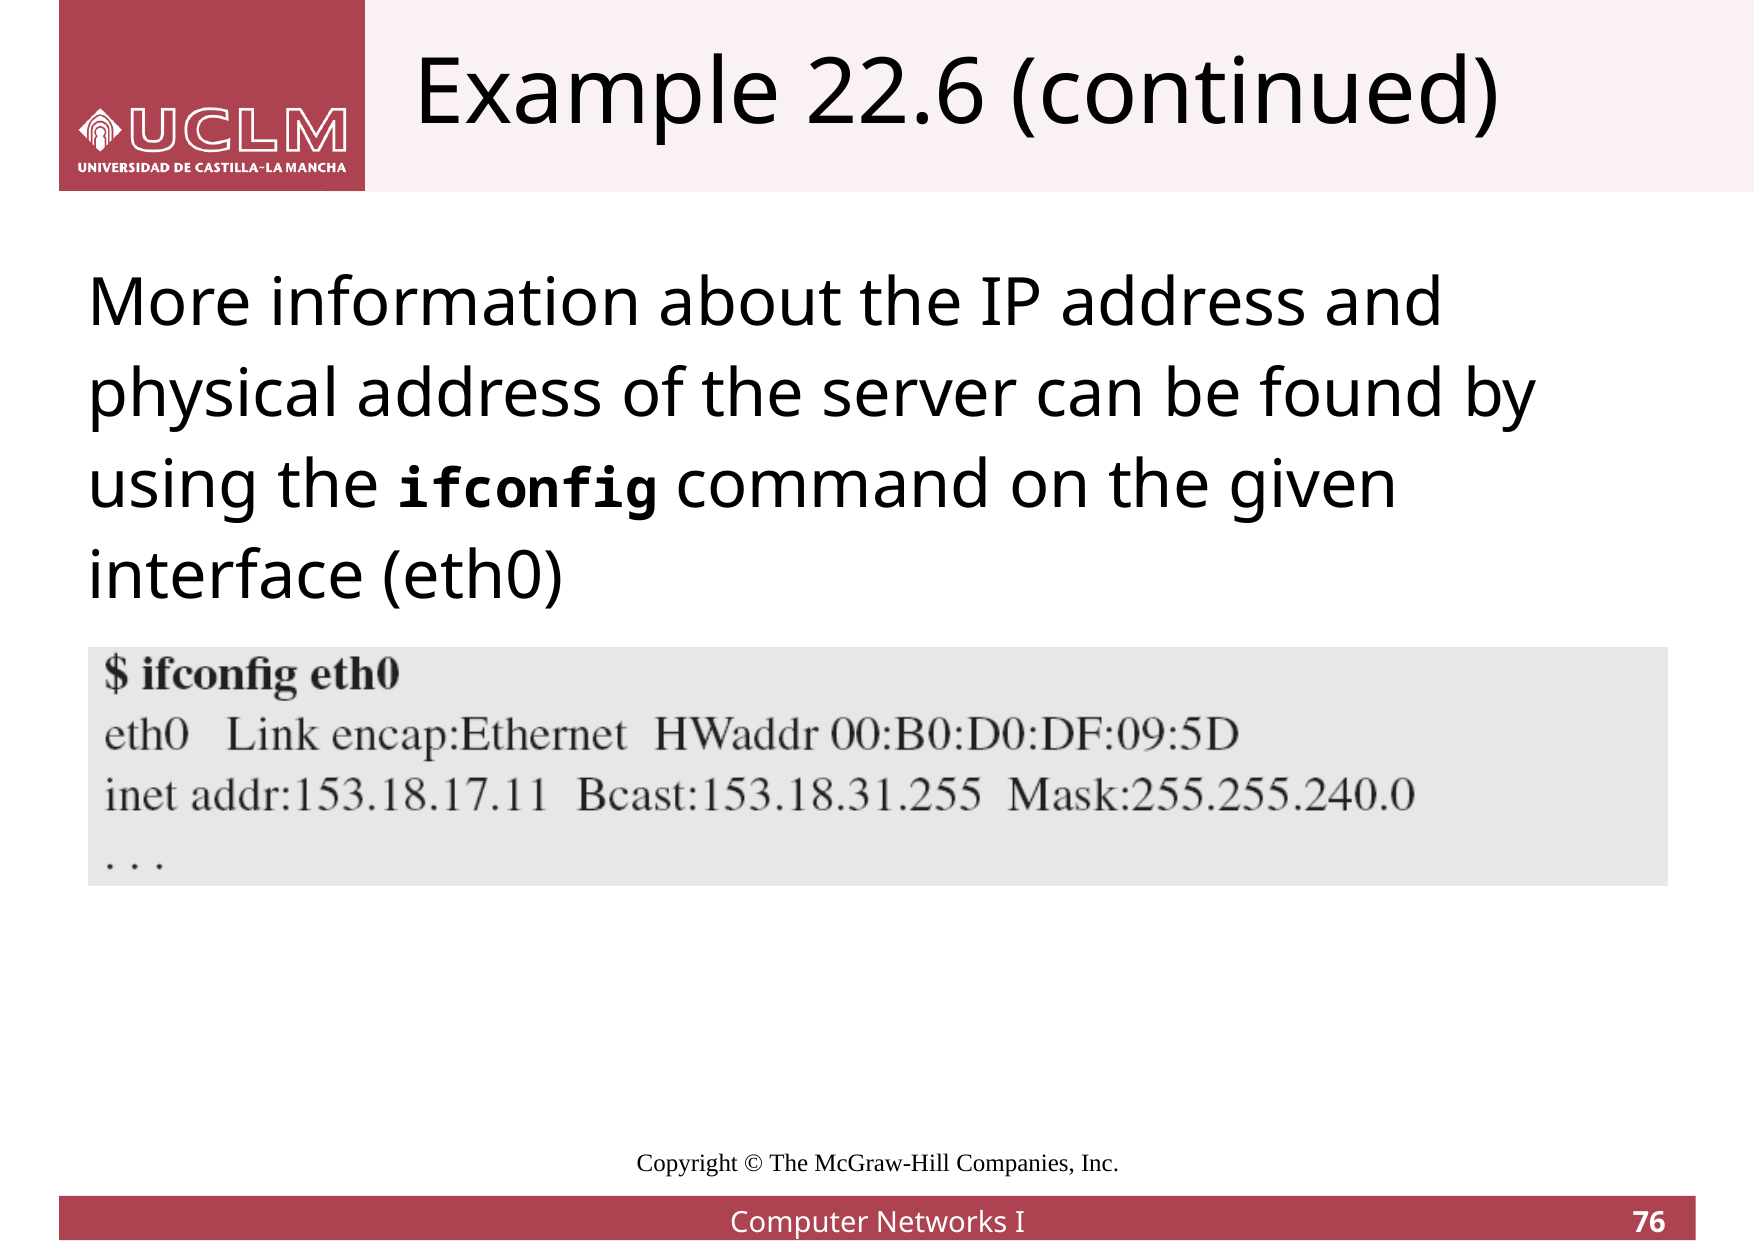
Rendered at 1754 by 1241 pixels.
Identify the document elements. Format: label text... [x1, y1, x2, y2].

picture [59, 0, 365, 191]
list More information about the IP address and physical address of the server can be found by using the ifconfig command on the given interface (eth0) [87, 254, 1667, 1074]
text_box Copyright © The McGraw-Hill Companies, Inc. [478, 1136, 1276, 1184]
title Example 22.6 (continued) [413, 0, 1667, 198]
picture [88, 647, 1668, 886]
